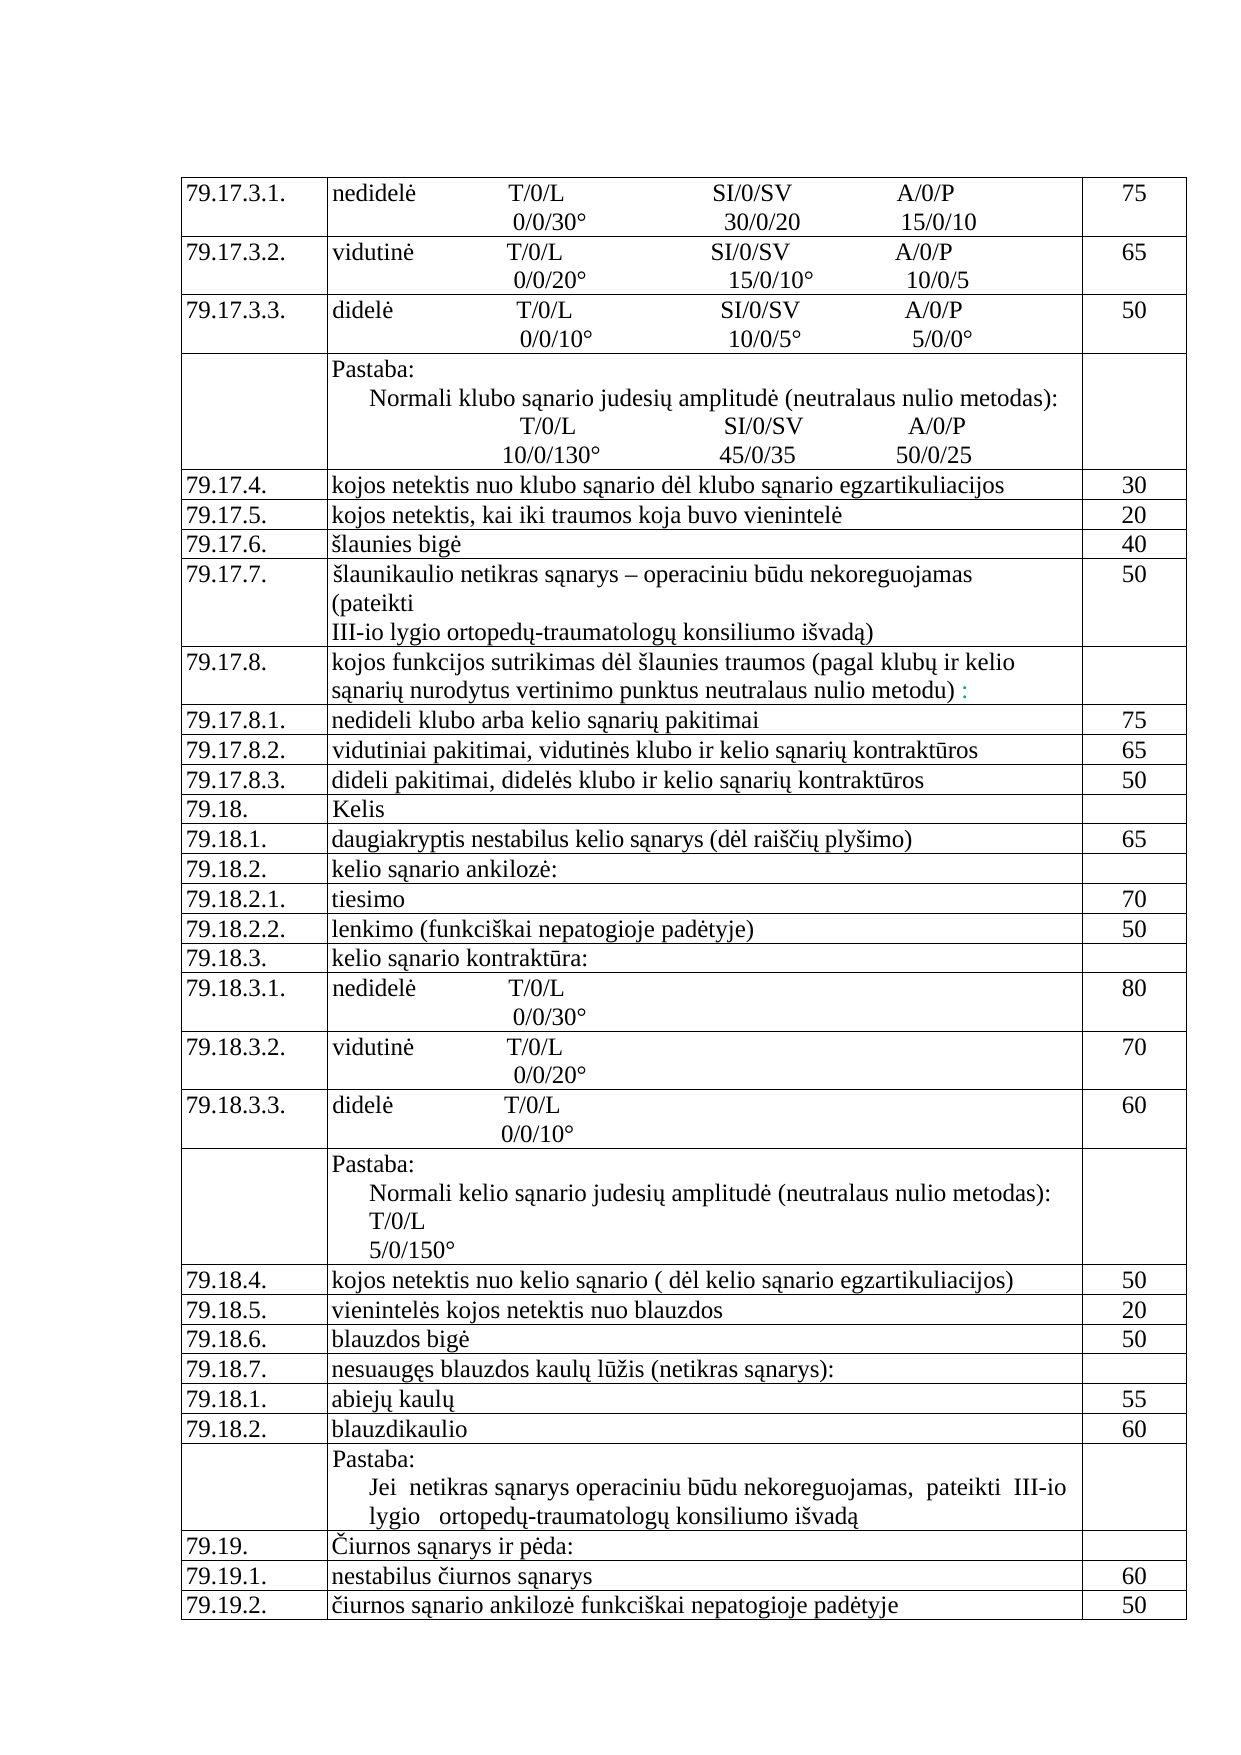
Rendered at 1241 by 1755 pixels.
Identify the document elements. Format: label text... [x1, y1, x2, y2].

table_cell abiejų kaulų [328, 1384, 1082, 1413]
table_cell 50 [1083, 1591, 1186, 1619]
table_cell [1083, 944, 1186, 972]
table_cell 79.19.2. [182, 1591, 327, 1619]
table_cell 50 [1083, 1265, 1186, 1294]
table_cell šlaunikaulio netikras sąnarys – operaciniu būdu nekoreguojamas (pateikti III-io lygio ortopedų-traumatologų konsiliumo išvadą) [328, 559, 1082, 646]
table_cell 79.17.6. [182, 530, 327, 558]
table_cell [182, 1444, 327, 1530]
table_cell [1083, 1444, 1186, 1530]
table_cell [1083, 1354, 1186, 1383]
table_cell Pastaba: Normali klubo sąnario judesių amplitudė (neutralaus nulio metodas): T/0/L SI/0/SV A/0/P 10/0/130° 45/0/35 50/0/25 [328, 354, 1082, 469]
table_cell 79.18.5. [182, 1295, 327, 1323]
table_cell [1083, 354, 1186, 469]
table_cell daugiakryptis nestabilus kelio sąnarys (dėl raiščių plyšimo) [328, 824, 1082, 853]
table_cell 79.18.3. [182, 944, 327, 972]
table_cell 79.18.4. [182, 1265, 327, 1294]
table_cell 79.17.4. [182, 470, 327, 499]
table_cell 79.17.8.3. [182, 765, 327, 793]
table_cell didelė T/0/L 0/0/10° [328, 1090, 1082, 1148]
table_cell nedideli klubo arba kelio sąnarių pakitimai [328, 705, 1082, 734]
table_cell 79.18.2.2. [182, 914, 327, 942]
table_cell 79.18.2. [182, 854, 327, 883]
table_cell Pastaba: Normali kelio sąnario judesių amplitudė (neutralaus nulio metodas): T/0/L 5/0/150° [328, 1149, 1082, 1264]
table_cell 80 [1083, 973, 1186, 1031]
table_cell 20 [1083, 1295, 1186, 1323]
table_cell 55 [1083, 1384, 1186, 1413]
table_cell 65 [1083, 237, 1186, 294]
table_cell 75 [1083, 705, 1186, 734]
table_cell vidutinė T/0/L SI/0/SV A/0/P 0/0/20° 15/0/10° 10/0/5 [328, 237, 1082, 294]
table_cell 79.17.7. [182, 559, 327, 646]
table_cell nedidelė T/0/L 0/0/30° [328, 973, 1082, 1031]
table_cell Kelis [328, 795, 1082, 823]
table_cell [1083, 1149, 1186, 1264]
table_cell tiesimo [328, 884, 1082, 913]
table_cell 79.17.8.2. [182, 735, 327, 764]
table_cell kojos funkcijos sutrikimas dėl šlaunies traumos (pagal klubų ir kelio sąnarių nurodytus vertinimo punktus neutralaus nulio metodu) : [328, 647, 1082, 704]
table_cell kojos netektis nuo kelio sąnario ( dėl kelio sąnario egzartikuliacijos) [328, 1265, 1082, 1294]
table_cell čiurnos sąnario ankilozė funkciškai nepatogioje padėtyje [328, 1591, 1082, 1619]
table_cell šlaunies bigė [328, 530, 1082, 558]
table_cell 70 [1083, 884, 1186, 913]
table_cell lenkimo (funkciškai nepatogioje padėtyje) [328, 914, 1082, 942]
table_cell 30 [1083, 470, 1186, 499]
table_cell 79.17.8.1. [182, 705, 327, 734]
table_cell 70 [1083, 1032, 1186, 1089]
table_cell 79.17.8. [182, 647, 327, 704]
table_cell kojos netektis, kai iki traumos koja buvo vienintelė [328, 500, 1082, 528]
table_cell 79.17.3.3. [182, 295, 327, 353]
table_cell 79.18.7. [182, 1354, 327, 1383]
table_cell 75 [1083, 178, 1186, 236]
table_cell [1083, 647, 1186, 704]
table_cell kelio sąnario kontraktūra: [328, 944, 1082, 972]
table_cell 60 [1083, 1561, 1186, 1589]
table_cell nestabilus čiurnos sąnarys [328, 1561, 1082, 1589]
table_cell 79.18.2. [182, 1414, 327, 1443]
table_cell Čiurnos sąnarys ir pėda: [328, 1531, 1082, 1560]
table_cell 40 [1083, 530, 1186, 558]
table_cell kelio sąnario ankilozė: [328, 854, 1082, 883]
table_cell 79.18.2.1. [182, 884, 327, 913]
table_cell 60 [1083, 1090, 1186, 1148]
table_cell 50 [1083, 1325, 1186, 1353]
table_cell 79.18.1. [182, 824, 327, 853]
table_cell 79.18.3.2. [182, 1032, 327, 1089]
table_cell Pastaba: Jei netikras sąnarys operaciniu būdu nekoreguojamas, pateikti III-io lygio ortopedų-traumatologų konsiliumo išvadą [328, 1444, 1082, 1530]
table_cell dideli pakitimai, didelės klubo ir kelio sąnarių kontraktūros [328, 765, 1082, 793]
table_cell 79.19.1. [182, 1561, 327, 1589]
table_cell [1083, 795, 1186, 823]
table_cell [182, 1149, 327, 1264]
table_cell 50 [1083, 765, 1186, 793]
table_cell 65 [1083, 735, 1186, 764]
table_cell 79.18.3.3. [182, 1090, 327, 1148]
table_cell [1083, 1531, 1186, 1560]
table_cell 50 [1083, 295, 1186, 353]
table_cell 79.18.1. [182, 1384, 327, 1413]
table_cell 50 [1083, 914, 1186, 942]
table_cell [182, 354, 327, 469]
table_cell [1083, 854, 1186, 883]
table_cell 79.18.6. [182, 1325, 327, 1353]
table_cell 60 [1083, 1414, 1186, 1443]
table_cell vidutinė T/0/L 0/0/20° [328, 1032, 1082, 1089]
table_cell nedidelė T/0/L SI/0/SV A/0/P 0/0/30° 30/0/20 15/0/10 [328, 178, 1082, 236]
table_cell 79.18. [182, 795, 327, 823]
table_cell nesuaugęs blauzdos kaulų lūžis (netikras sąnarys): [328, 1354, 1082, 1383]
table_cell kojos netektis nuo klubo sąnario dėl klubo sąnario egzartikuliacijos [328, 470, 1082, 499]
table_cell 79.17.3.1. [182, 178, 327, 236]
table_cell 50 [1083, 559, 1186, 646]
table_cell blauzdikaulio [328, 1414, 1082, 1443]
table_cell 79.17.5. [182, 500, 327, 528]
table_cell vidutiniai pakitimai, vidutinės klubo ir kelio sąnarių kontraktūros [328, 735, 1082, 764]
table_cell 20 [1083, 500, 1186, 528]
table_cell 79.18.3.1. [182, 973, 327, 1031]
table_cell blauzdos bigė [328, 1325, 1082, 1353]
table_cell vienintelės kojos netektis nuo blauzdos [328, 1295, 1082, 1323]
table_cell didelė T/0/L SI/0/SV A/0/P 0/0/10° 10/0/5° 5/0/0° [328, 295, 1082, 353]
table_cell 79.19. [182, 1531, 327, 1560]
table_cell 65 [1083, 824, 1186, 853]
table_cell 79.17.3.2. [182, 237, 327, 294]
